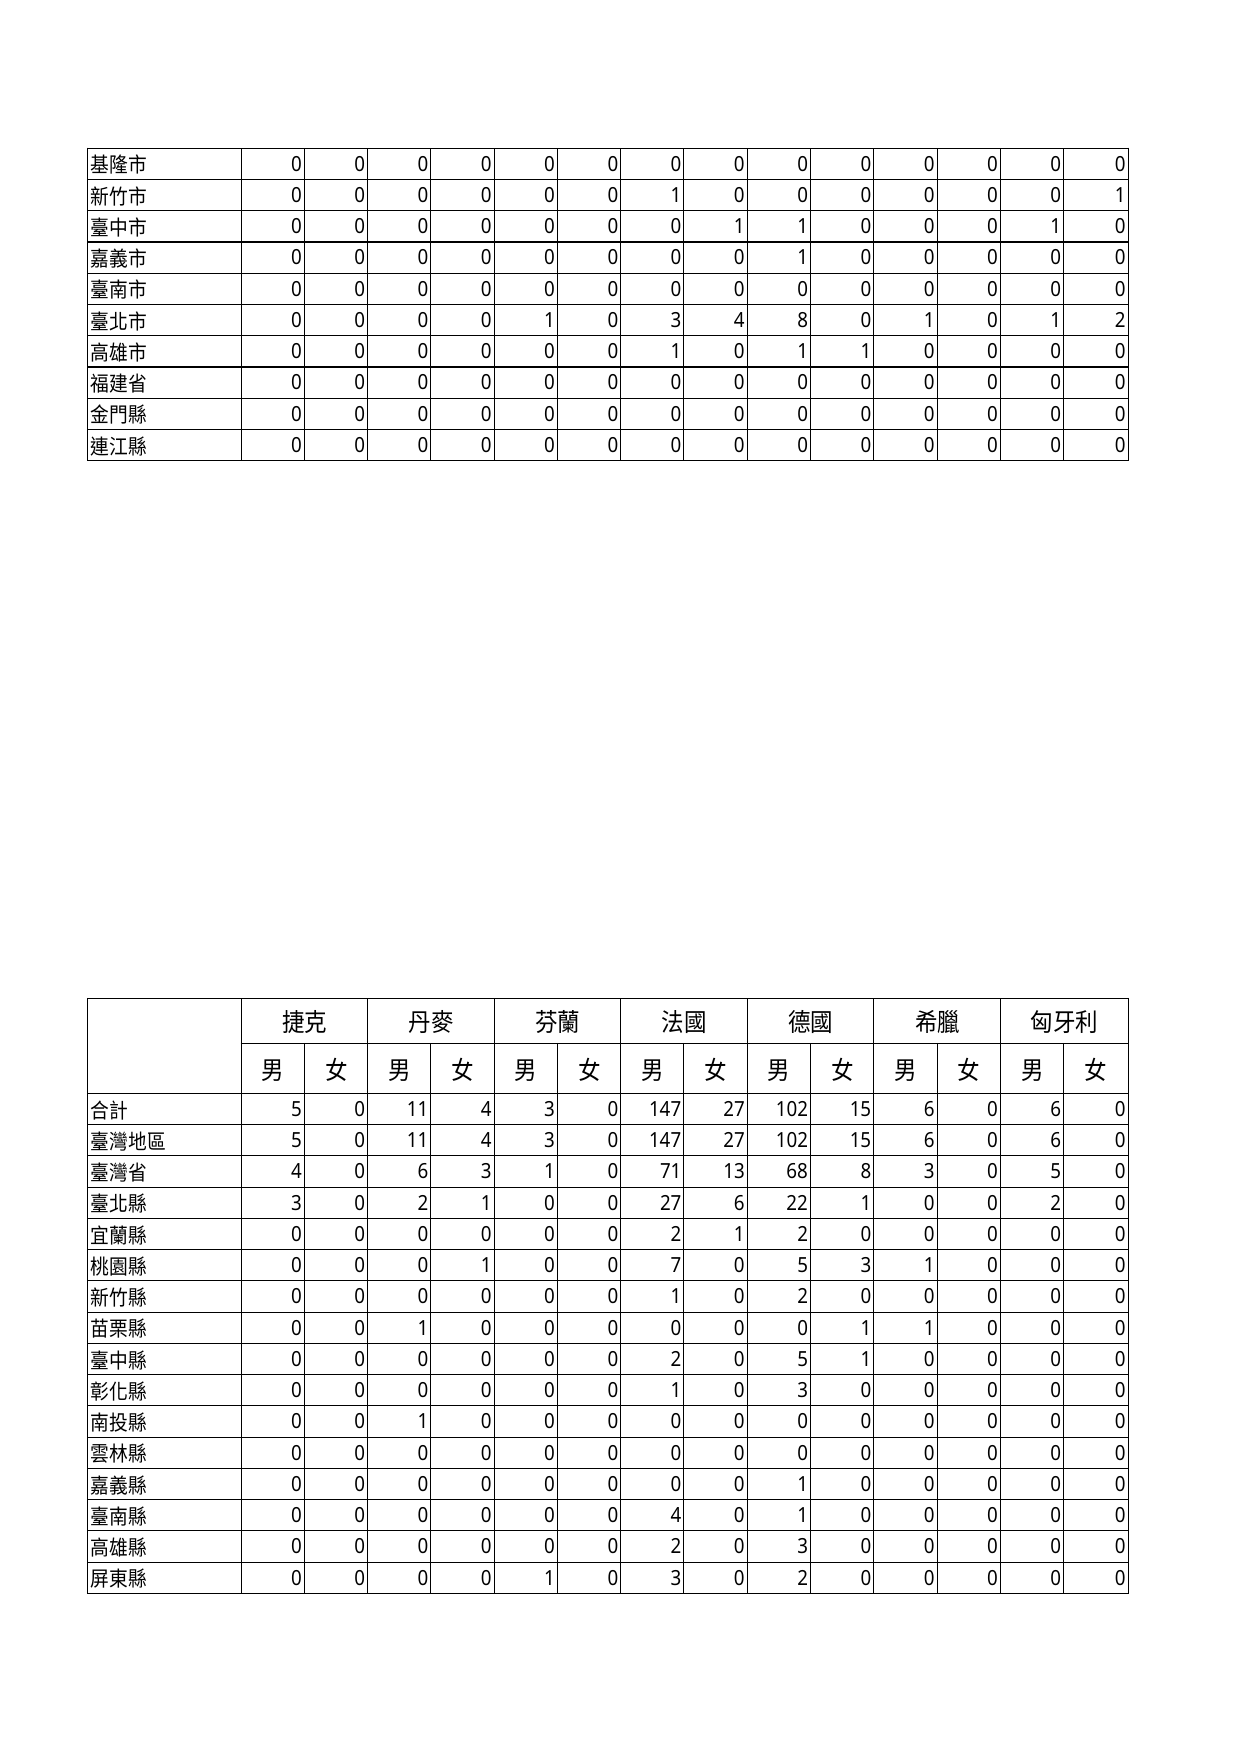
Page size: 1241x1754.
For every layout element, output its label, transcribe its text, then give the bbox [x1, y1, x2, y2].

table_cell 男 [368, 1044, 430, 1093]
table_cell 2 [1001, 1188, 1063, 1218]
table_cell 1 [368, 1406, 430, 1437]
table_cell 0 [558, 368, 620, 398]
table_cell 0 [305, 1375, 367, 1405]
table_cell 0 [621, 1313, 683, 1343]
table_cell 基隆市 [88, 149, 241, 179]
table_cell 0 [368, 211, 430, 241]
table_cell 0 [748, 274, 810, 304]
table_cell 1 [621, 336, 683, 366]
table_cell 0 [558, 1406, 620, 1437]
table_cell 0 [811, 1438, 873, 1468]
table_cell 0 [431, 1313, 494, 1343]
table_cell 2 [1064, 305, 1128, 335]
table_cell 6 [874, 1094, 937, 1124]
table_cell 0 [305, 1531, 367, 1562]
table_cell 0 [242, 1344, 304, 1374]
table_header 芬蘭 [495, 999, 620, 1043]
table_cell 0 [811, 368, 873, 398]
table_cell 0 [558, 1219, 620, 1249]
table_cell 高雄市 [88, 336, 241, 366]
table_cell 0 [874, 149, 937, 179]
table_cell 0 [874, 1469, 937, 1499]
table_cell 0 [811, 274, 873, 304]
table_cell 0 [431, 243, 494, 273]
table_cell 4 [431, 1094, 494, 1124]
table_cell 0 [305, 1125, 367, 1155]
table_cell 0 [621, 430, 683, 460]
table_cell 0 [1064, 274, 1128, 304]
table_cell 0 [811, 1469, 873, 1499]
table_cell 0 [938, 1219, 1000, 1249]
table_cell 0 [368, 149, 430, 179]
table_cell 0 [368, 430, 430, 460]
table_cell 5 [748, 1250, 810, 1280]
table_header 法國 [621, 999, 747, 1043]
table_cell 0 [558, 1313, 620, 1343]
table_cell 0 [368, 368, 430, 398]
table_cell 0 [874, 243, 937, 273]
table_cell 0 [748, 368, 810, 398]
table_cell 0 [748, 1406, 810, 1437]
table_cell 3 [621, 305, 683, 335]
table_cell 0 [748, 430, 810, 460]
table_cell 0 [621, 243, 683, 273]
table_cell 0 [431, 1438, 494, 1468]
table_cell 0 [811, 399, 873, 429]
table_cell 3 [748, 1375, 810, 1405]
table_cell 0 [242, 149, 304, 179]
table_cell 0 [938, 368, 1000, 398]
table_cell 0 [558, 1188, 620, 1218]
table_cell 0 [874, 180, 937, 210]
table_cell 0 [431, 1375, 494, 1405]
table_cell 0 [431, 336, 494, 366]
table_cell 6 [684, 1188, 747, 1218]
table_cell 0 [495, 1219, 557, 1249]
table_cell 男 [495, 1044, 557, 1093]
table_cell 0 [305, 1094, 367, 1124]
table_cell 0 [495, 1469, 557, 1499]
table_cell 2 [621, 1344, 683, 1374]
table_cell 0 [242, 1406, 304, 1437]
table_cell 0 [558, 399, 620, 429]
table_cell 0 [431, 1563, 494, 1593]
table_cell 0 [431, 1219, 494, 1249]
table_cell 0 [874, 274, 937, 304]
table_cell 0 [558, 211, 620, 241]
table_cell 0 [684, 1281, 747, 1312]
table_cell 0 [1001, 1563, 1063, 1593]
table_cell 0 [368, 336, 430, 366]
table_cell 臺南縣 [88, 1500, 241, 1530]
table_cell 0 [938, 1531, 1000, 1562]
table_cell 0 [431, 180, 494, 210]
table_cell 0 [558, 1438, 620, 1468]
table_cell 0 [684, 1313, 747, 1343]
table_cell 0 [1064, 336, 1128, 366]
table_cell 0 [938, 1250, 1000, 1280]
table_cell 0 [621, 399, 683, 429]
table_cell 0 [558, 1156, 620, 1187]
table_cell 0 [874, 1219, 937, 1249]
table_cell 0 [621, 274, 683, 304]
table_cell 0 [558, 336, 620, 366]
table_cell 0 [368, 1219, 430, 1249]
table_cell 彰化縣 [88, 1375, 241, 1405]
table_cell 0 [305, 1469, 367, 1499]
table_cell 苗栗縣 [88, 1313, 241, 1343]
table_cell 0 [1064, 149, 1128, 179]
table_cell 0 [684, 336, 747, 366]
table_cell 1 [748, 1469, 810, 1499]
table_cell 女 [1064, 1044, 1128, 1093]
table_cell 0 [811, 1531, 873, 1562]
table_cell 0 [242, 1250, 304, 1280]
table_cell 0 [748, 1438, 810, 1468]
table_cell 0 [1001, 336, 1063, 366]
table_cell 0 [242, 243, 304, 273]
table_cell 0 [874, 1344, 937, 1374]
table_cell 8 [811, 1156, 873, 1187]
table_cell 3 [748, 1531, 810, 1562]
table_cell 0 [938, 149, 1000, 179]
table_cell 0 [431, 368, 494, 398]
table_cell 0 [938, 1375, 1000, 1405]
table_cell 0 [431, 1281, 494, 1312]
table_cell 0 [495, 1531, 557, 1562]
table_cell 102 [748, 1125, 810, 1155]
table_cell 0 [938, 1188, 1000, 1218]
table_cell 金門縣 [88, 399, 241, 429]
table_cell 0 [1001, 1219, 1063, 1249]
table_cell 屏東縣 [88, 1563, 241, 1593]
table_cell 0 [621, 149, 683, 179]
table_cell 0 [305, 1438, 367, 1468]
table_cell 0 [938, 1344, 1000, 1374]
table_cell 0 [1064, 243, 1128, 273]
table_cell 1 [811, 336, 873, 366]
table_cell 3 [431, 1156, 494, 1187]
table_cell 0 [558, 180, 620, 210]
table_cell 女 [431, 1044, 494, 1093]
table_cell 15 [811, 1094, 873, 1124]
table_cell 0 [938, 1094, 1000, 1124]
table_cell 147 [621, 1125, 683, 1155]
table_cell 0 [684, 1500, 747, 1530]
table_cell 0 [1001, 1438, 1063, 1468]
table_cell 0 [495, 1375, 557, 1405]
table_cell 0 [305, 274, 367, 304]
table_cell 0 [684, 430, 747, 460]
table_cell 0 [1064, 1125, 1128, 1155]
table_cell 0 [938, 336, 1000, 366]
table_cell 0 [811, 305, 873, 335]
table_cell 0 [1064, 1281, 1128, 1312]
table_cell 0 [1064, 1500, 1128, 1530]
table_cell 5 [1001, 1156, 1063, 1187]
table_cell 0 [431, 305, 494, 335]
table_cell 男 [748, 1044, 810, 1093]
table_cell 0 [874, 1375, 937, 1405]
table_cell 0 [431, 1344, 494, 1374]
table_cell 0 [1001, 430, 1063, 460]
table_cell 22 [748, 1188, 810, 1218]
table_cell 147 [621, 1094, 683, 1124]
table_cell 0 [874, 368, 937, 398]
table_cell 4 [431, 1125, 494, 1155]
table_cell 2 [748, 1281, 810, 1312]
table_cell 0 [938, 274, 1000, 304]
table_cell 臺灣省 [88, 1156, 241, 1187]
table_cell 0 [874, 1531, 937, 1562]
table_cell 0 [938, 1281, 1000, 1312]
table_cell 0 [305, 211, 367, 241]
table_cell 0 [305, 336, 367, 366]
table_cell 0 [431, 211, 494, 241]
table_cell 0 [811, 1406, 873, 1437]
table_cell 0 [938, 399, 1000, 429]
table_cell 2 [621, 1531, 683, 1562]
table_cell 0 [368, 1281, 430, 1312]
table_cell 0 [495, 399, 557, 429]
table_cell 0 [558, 274, 620, 304]
table_cell 0 [811, 1563, 873, 1593]
table_cell 0 [242, 430, 304, 460]
table_cell 連江縣 [88, 430, 241, 460]
table_cell 1 [748, 1500, 810, 1530]
table_cell 0 [621, 1406, 683, 1437]
table_cell 宜蘭縣 [88, 1219, 241, 1249]
table_cell 0 [1064, 211, 1128, 241]
table_cell 0 [242, 1469, 304, 1499]
table_cell 桃園縣 [88, 1250, 241, 1280]
table_cell 1 [1001, 211, 1063, 241]
table_cell 3 [495, 1094, 557, 1124]
table_cell 0 [242, 211, 304, 241]
table_cell 0 [495, 211, 557, 241]
table_cell 0 [748, 149, 810, 179]
table_cell 0 [242, 1313, 304, 1343]
table_cell 1 [495, 1156, 557, 1187]
table_cell 0 [558, 1500, 620, 1530]
table_cell 0 [1001, 1500, 1063, 1530]
table_cell 0 [1064, 1156, 1128, 1187]
table_cell 0 [431, 1469, 494, 1499]
table_cell 0 [1064, 368, 1128, 398]
table_cell 0 [938, 180, 1000, 210]
table_cell 0 [305, 1219, 367, 1249]
table_cell 0 [748, 180, 810, 210]
table_cell 0 [558, 1563, 620, 1593]
table_cell 1 [811, 1313, 873, 1343]
table_cell 0 [368, 1563, 430, 1593]
table_cell 0 [431, 1406, 494, 1437]
table_cell 0 [811, 430, 873, 460]
table_cell 0 [431, 1531, 494, 1562]
table_cell 1 [621, 1281, 683, 1312]
table_cell 0 [558, 1094, 620, 1124]
table_cell 0 [621, 1438, 683, 1468]
table_cell 0 [938, 1406, 1000, 1437]
table_cell 男 [242, 1044, 304, 1093]
table_cell 5 [748, 1344, 810, 1374]
table_cell 雲林縣 [88, 1438, 241, 1468]
table_cell 0 [495, 1406, 557, 1437]
table_cell 0 [1064, 399, 1128, 429]
table_cell 0 [305, 1250, 367, 1280]
table_cell 0 [1064, 430, 1128, 460]
table_cell 0 [811, 1375, 873, 1405]
table_cell 0 [242, 1281, 304, 1312]
table_cell 0 [368, 1469, 430, 1499]
table_cell 0 [305, 243, 367, 273]
table_cell 0 [558, 1531, 620, 1562]
table_cell 27 [621, 1188, 683, 1218]
table_cell 0 [1064, 1250, 1128, 1280]
table_cell 1 [684, 211, 747, 241]
table_cell 1 [748, 211, 810, 241]
table_cell 0 [305, 1313, 367, 1343]
table_cell 0 [938, 305, 1000, 335]
table_cell 68 [748, 1156, 810, 1187]
table_cell 3 [811, 1250, 873, 1280]
table_cell 0 [431, 399, 494, 429]
table_cell 0 [242, 368, 304, 398]
table_cell 0 [1001, 1344, 1063, 1374]
table_cell 0 [368, 1438, 430, 1468]
table_cell 0 [1001, 1469, 1063, 1499]
table_cell 0 [242, 1438, 304, 1468]
table_cell 0 [1064, 1344, 1128, 1374]
table_cell 1 [811, 1188, 873, 1218]
table_cell 0 [495, 368, 557, 398]
table_cell 0 [938, 430, 1000, 460]
table_cell 0 [938, 1156, 1000, 1187]
table_cell 0 [495, 1438, 557, 1468]
table_cell 0 [1064, 1469, 1128, 1499]
table_cell 0 [558, 243, 620, 273]
table_cell 27 [684, 1094, 747, 1124]
table_cell 0 [305, 1500, 367, 1530]
table_cell 0 [242, 1563, 304, 1593]
table_header 希臘 [874, 999, 1000, 1043]
table_cell 0 [305, 1281, 367, 1312]
table_cell 0 [874, 1281, 937, 1312]
table_cell 女 [558, 1044, 620, 1093]
table_cell 0 [1001, 1406, 1063, 1437]
table_cell 0 [558, 430, 620, 460]
table_cell 0 [1064, 1188, 1128, 1218]
table_cell 0 [1001, 180, 1063, 210]
table_cell 0 [1064, 1094, 1128, 1124]
table_cell 0 [305, 1344, 367, 1374]
table_cell 南投縣 [88, 1406, 241, 1437]
table_cell 0 [1001, 1531, 1063, 1562]
table_cell 0 [305, 149, 367, 179]
table_cell 0 [684, 368, 747, 398]
table_cell 1 [684, 1219, 747, 1249]
table_cell 1 [621, 1375, 683, 1405]
table_cell 0 [874, 430, 937, 460]
table_cell 0 [1001, 368, 1063, 398]
table_cell 0 [621, 1469, 683, 1499]
table_cell 0 [495, 1250, 557, 1280]
table_header 德國 [748, 999, 873, 1043]
table_cell 女 [811, 1044, 873, 1093]
table_cell 0 [558, 305, 620, 335]
table_cell 0 [684, 1438, 747, 1468]
table_cell 11 [368, 1094, 430, 1124]
table_cell 0 [684, 149, 747, 179]
table_cell 合計 [88, 1094, 241, 1124]
table_cell 0 [558, 1344, 620, 1374]
table_cell 0 [305, 1156, 367, 1187]
table_cell 0 [874, 1500, 937, 1530]
table_cell 0 [495, 243, 557, 273]
table_header 丹麥 [368, 999, 494, 1043]
table_cell 0 [242, 1531, 304, 1562]
table_cell 0 [495, 430, 557, 460]
table_cell 0 [1001, 149, 1063, 179]
table_cell 0 [558, 1281, 620, 1312]
table_cell 0 [1001, 1375, 1063, 1405]
table_cell 1 [1064, 180, 1128, 210]
table_cell 0 [495, 1500, 557, 1530]
table_cell 0 [368, 305, 430, 335]
table_cell 2 [748, 1219, 810, 1249]
table_cell 男 [621, 1044, 683, 1093]
table_cell 11 [368, 1125, 430, 1155]
table_cell 0 [305, 430, 367, 460]
table_cell 女 [305, 1044, 367, 1093]
table_cell 0 [1001, 1281, 1063, 1312]
table_cell 5 [242, 1125, 304, 1155]
table_cell 0 [495, 180, 557, 210]
table_cell 15 [811, 1125, 873, 1155]
table_cell 0 [242, 399, 304, 429]
table_cell 0 [242, 336, 304, 366]
table_cell 0 [684, 1250, 747, 1280]
table_cell 臺中市 [88, 211, 241, 241]
table_cell 0 [305, 305, 367, 335]
table_cell 0 [242, 1375, 304, 1405]
table_header [88, 999, 241, 1093]
table_cell 0 [874, 336, 937, 366]
table_cell 0 [368, 1250, 430, 1280]
table_cell 6 [1001, 1094, 1063, 1124]
table_cell 新竹市 [88, 180, 241, 210]
table_cell 0 [495, 1313, 557, 1343]
table_cell 1 [811, 1344, 873, 1374]
table_cell 0 [558, 149, 620, 179]
table_cell 0 [368, 243, 430, 273]
table_cell 0 [558, 1125, 620, 1155]
table_cell 8 [748, 305, 810, 335]
table_cell 0 [684, 1375, 747, 1405]
table_cell 1 [748, 243, 810, 273]
table_cell 0 [874, 211, 937, 241]
table_cell 0 [811, 211, 873, 241]
table_cell 6 [874, 1125, 937, 1155]
table_cell 0 [558, 1250, 620, 1280]
table_cell 0 [431, 149, 494, 179]
table_cell 0 [938, 211, 1000, 241]
table_cell 2 [621, 1219, 683, 1249]
table_cell 0 [1064, 1438, 1128, 1468]
table_cell 0 [684, 1406, 747, 1437]
table_cell 0 [305, 399, 367, 429]
table_cell 0 [368, 1500, 430, 1530]
table_cell 0 [242, 1500, 304, 1530]
table_cell 0 [811, 1281, 873, 1312]
table_cell 臺南市 [88, 274, 241, 304]
table_cell 0 [1001, 399, 1063, 429]
table_cell 4 [684, 305, 747, 335]
table_cell 0 [684, 1344, 747, 1374]
table_cell 臺北縣 [88, 1188, 241, 1218]
table_cell 0 [938, 1313, 1000, 1343]
table_cell 0 [938, 1438, 1000, 1468]
table_cell 0 [938, 1563, 1000, 1593]
table_cell 臺中縣 [88, 1344, 241, 1374]
table_cell 3 [495, 1125, 557, 1155]
table_cell 3 [621, 1563, 683, 1593]
table_cell 7 [621, 1250, 683, 1280]
table_cell 0 [1064, 1313, 1128, 1343]
table_cell 3 [874, 1156, 937, 1187]
table_cell 0 [684, 1563, 747, 1593]
table_cell 0 [811, 243, 873, 273]
table_cell 6 [1001, 1125, 1063, 1155]
table_cell 0 [621, 368, 683, 398]
table_cell 0 [811, 1500, 873, 1530]
table_cell 0 [621, 211, 683, 241]
table_cell 0 [938, 243, 1000, 273]
table_cell 0 [684, 1531, 747, 1562]
table_cell 0 [242, 274, 304, 304]
table_cell 0 [368, 1531, 430, 1562]
table_cell 4 [621, 1500, 683, 1530]
table_cell 1 [431, 1250, 494, 1280]
table_cell 1 [1001, 305, 1063, 335]
table_cell 男 [874, 1044, 937, 1093]
table_cell 0 [431, 430, 494, 460]
table_cell 女 [938, 1044, 1000, 1093]
table_cell 0 [495, 1281, 557, 1312]
table_cell 1 [495, 1563, 557, 1593]
table_cell 13 [684, 1156, 747, 1187]
table_cell 0 [684, 274, 747, 304]
table_cell 1 [874, 305, 937, 335]
table_cell 0 [1001, 1250, 1063, 1280]
table_cell 0 [368, 399, 430, 429]
table_cell 0 [242, 180, 304, 210]
table_cell 2 [748, 1563, 810, 1593]
table_cell 0 [874, 1438, 937, 1468]
table_cell 0 [1064, 1531, 1128, 1562]
table_cell 0 [368, 1344, 430, 1374]
table_cell 0 [1064, 1563, 1128, 1593]
table_cell 0 [368, 180, 430, 210]
table_cell 臺灣地區 [88, 1125, 241, 1155]
table_cell 0 [368, 274, 430, 304]
table_cell 4 [242, 1156, 304, 1187]
table_cell 0 [874, 1406, 937, 1437]
table_cell 0 [1064, 1219, 1128, 1249]
table_cell 0 [1064, 1406, 1128, 1437]
table_cell 71 [621, 1156, 683, 1187]
table_cell 0 [684, 243, 747, 273]
table_cell 新竹縣 [88, 1281, 241, 1312]
table_cell 0 [495, 274, 557, 304]
table_cell 0 [431, 274, 494, 304]
table_cell 0 [305, 1188, 367, 1218]
table_cell 0 [1001, 1313, 1063, 1343]
table_cell 3 [242, 1188, 304, 1218]
table_cell 0 [748, 399, 810, 429]
table_cell 1 [874, 1250, 937, 1280]
table_header 捷克 [242, 999, 367, 1043]
table_cell 6 [368, 1156, 430, 1187]
table_header 匈牙利 [1001, 999, 1128, 1043]
table_cell 0 [242, 1219, 304, 1249]
table_cell 女 [684, 1044, 747, 1093]
table_cell 0 [874, 1563, 937, 1593]
table_cell 0 [748, 1313, 810, 1343]
table_cell 0 [305, 1406, 367, 1437]
table_cell 1 [748, 336, 810, 366]
table_cell 0 [558, 1469, 620, 1499]
table_cell 1 [621, 180, 683, 210]
table_cell 1 [874, 1313, 937, 1343]
table_cell 0 [684, 180, 747, 210]
table_cell 1 [495, 305, 557, 335]
table_cell 0 [495, 149, 557, 179]
table_cell 0 [368, 1375, 430, 1405]
table_cell 男 [1001, 1044, 1063, 1093]
table_cell 0 [305, 180, 367, 210]
table_cell 嘉義縣 [88, 1469, 241, 1499]
table_cell 0 [938, 1125, 1000, 1155]
table_cell 0 [938, 1500, 1000, 1530]
table_cell 0 [495, 336, 557, 366]
table_cell 0 [811, 180, 873, 210]
table_cell 0 [242, 305, 304, 335]
table_cell 0 [684, 399, 747, 429]
table_cell 0 [1001, 274, 1063, 304]
table_cell 5 [242, 1094, 304, 1124]
table_cell 0 [938, 1469, 1000, 1499]
table_cell 福建省 [88, 368, 241, 398]
table_cell 2 [368, 1188, 430, 1218]
table_cell 嘉義市 [88, 243, 241, 273]
table_cell 0 [558, 1375, 620, 1405]
table_cell 0 [684, 1469, 747, 1499]
table_cell 臺北市 [88, 305, 241, 335]
table_cell 0 [874, 1188, 937, 1218]
table_cell 1 [368, 1313, 430, 1343]
table_cell 0 [811, 1219, 873, 1249]
table_cell 0 [495, 1188, 557, 1218]
table_cell 高雄縣 [88, 1531, 241, 1562]
table_cell 27 [684, 1125, 747, 1155]
table_cell 0 [305, 1563, 367, 1593]
table_cell 0 [874, 399, 937, 429]
table_cell 0 [1064, 1375, 1128, 1405]
table_cell 0 [811, 149, 873, 179]
table_cell 1 [431, 1188, 494, 1218]
table_cell 0 [305, 368, 367, 398]
table_cell 0 [431, 1500, 494, 1530]
table_cell 0 [1001, 243, 1063, 273]
table_cell 102 [748, 1094, 810, 1124]
table_cell 0 [495, 1344, 557, 1374]
